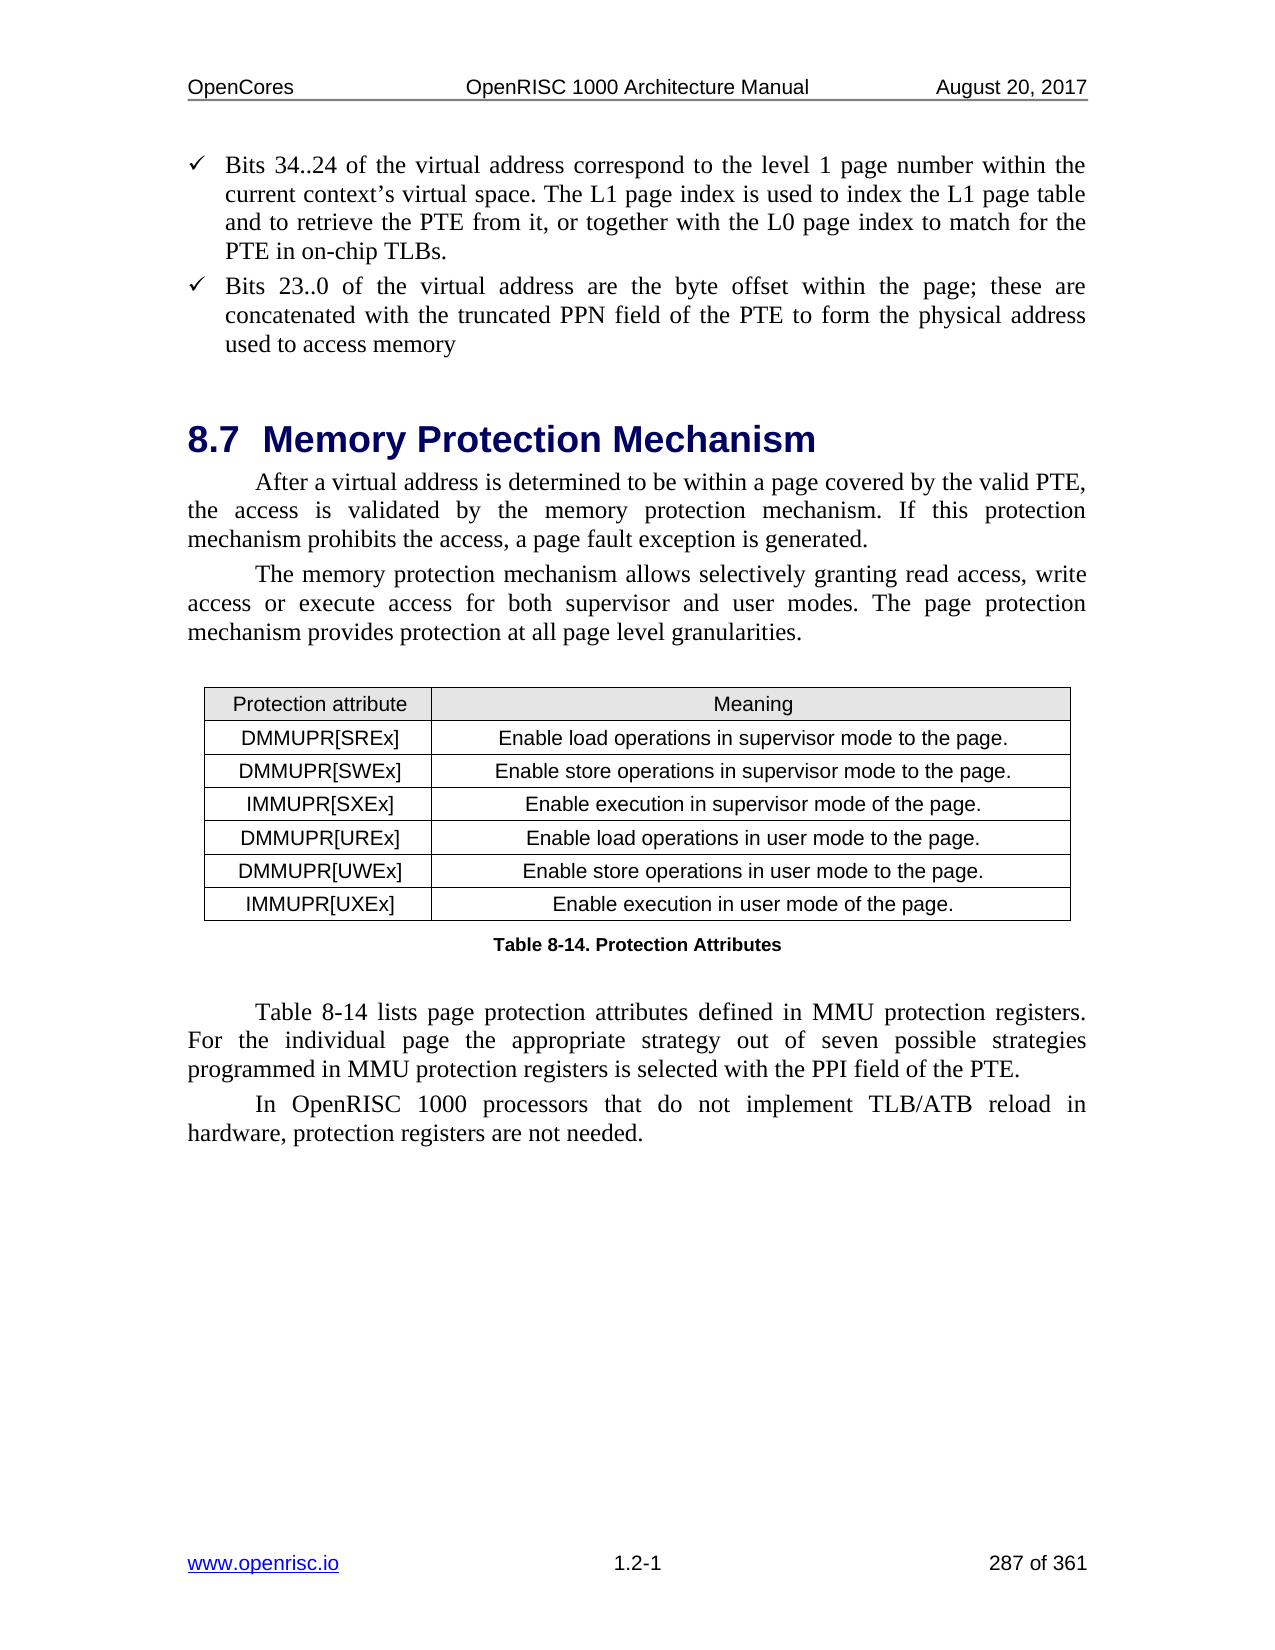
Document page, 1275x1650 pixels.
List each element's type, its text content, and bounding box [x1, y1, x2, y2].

table_header Protection attribute [205, 688, 431, 720]
list Bits 34..24 of the virtual address correspond to the level 1 page number within the current context’s virtual space. The L1 page index is used to index the L1 page table and to retrieve the PTE from it, or together with the L0 page index to match for the PTE in on-chip TLBs. [187, 150, 1087, 265]
table_cell DMMUPR[SWEx] [205, 755, 431, 787]
text In OpenRISC 1000 processors that do not implement TLB/ATB reload in hardware, protection registers are not needed. [187, 1089, 1087, 1147]
table_cell DMMUPR[SREx] [205, 721, 431, 753]
table_cell Enable store operations in supervisor mode to the page. [432, 755, 1070, 787]
table_cell Enable execution in supervisor mode of the page. [432, 788, 1070, 820]
table_cell IMMUPR[SXEx] [205, 788, 431, 820]
table_cell Enable load operations in user mode to the page. [432, 821, 1070, 853]
text Table 8-14 lists page protection attributes defined in MMU protection registers. For the individual page the appropriate strategy out of seven possible strategies programmed in MMU protection registers is selected with the PPI field of the PTE. [187, 997, 1087, 1083]
table_header Meaning [432, 688, 1070, 720]
table_cell DMMUPR[UWEx] [205, 855, 431, 887]
table_cell IMMUPR[UXEx] [205, 888, 431, 920]
text The memory protection mechanism allows selectively granting read access, write access or execute access for both supervisor and user modes. The page protection mechanism provides protection at all page level granularities. [187, 559, 1087, 646]
table_cell Enable execution in user mode of the page. [432, 888, 1070, 920]
text Table 8-14. Protection Attributes [187, 934, 1087, 955]
subtitle Memory Protection Mechanism [187, 417, 1087, 461]
list Bits 23..0 of the virtual address are the byte offset within the page; these are concatenated with the truncated PPN field of the PTE to form the physical address used to access memory [187, 271, 1087, 357]
table_cell Enable store operations in user mode to the page. [432, 855, 1070, 887]
table_cell Enable load operations in supervisor mode to the page. [432, 721, 1070, 753]
text After a virtual address is determined to be within a page covered by the valid PTE, the access is validated by the memory protection mechanism. If this protection mechanism prohibits the access, a page fault exception is generated. [187, 467, 1087, 553]
table_cell DMMUPR[UREx] [205, 821, 431, 853]
